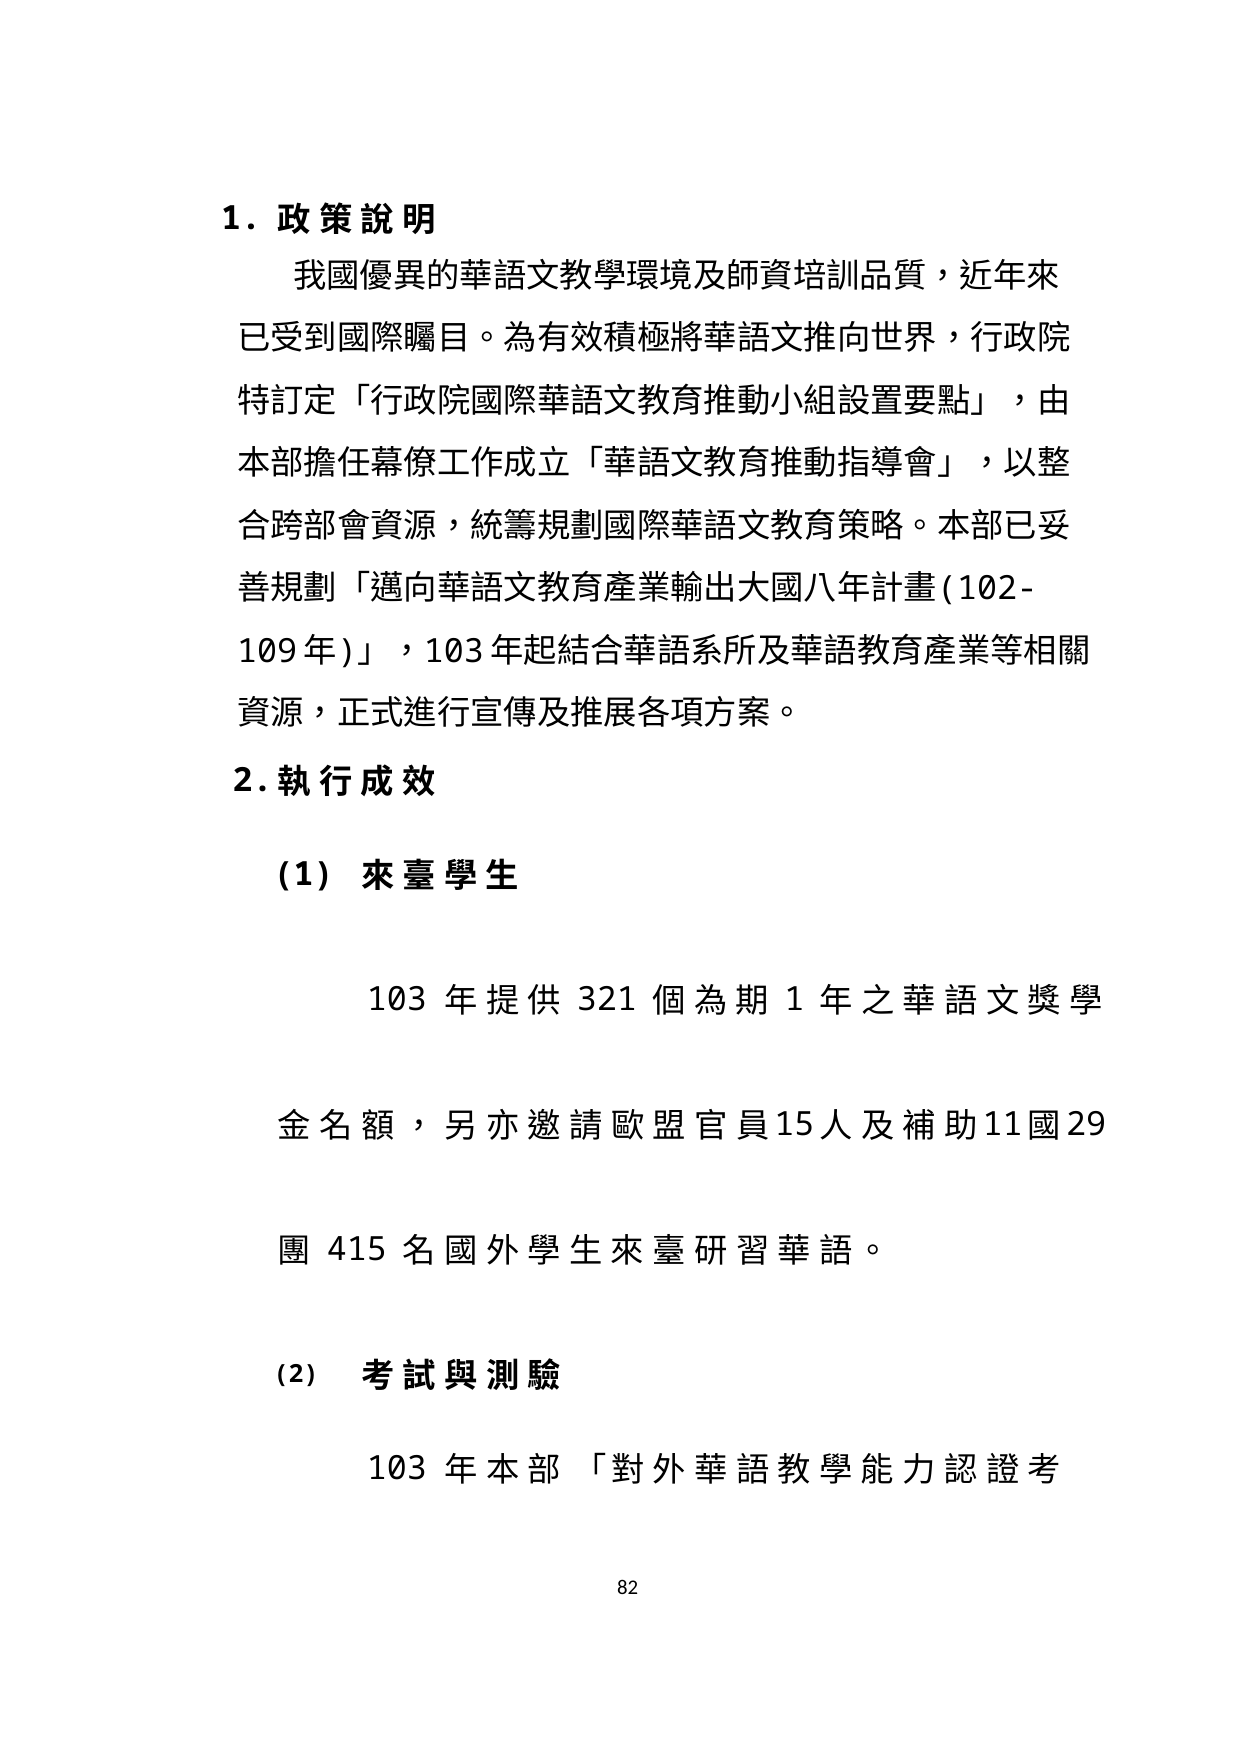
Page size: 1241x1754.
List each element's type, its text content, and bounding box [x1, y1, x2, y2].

text 103年本部「對外華語教學能力認證考 [252, 1425, 1092, 1487]
text 2.執行成效 [148, 737, 1107, 800]
list 考試與測驗 [267, 1300, 1107, 1425]
text 我國優異的華語文教學環境及師資培訓品質，近年來已受到國際矚目。為有效積極將華語文推向世界，行政院特訂定「行政院國際華語文教育推動小組設置要點」，由本部擔任幕僚工作成立「華語文教育推動指導會」，以整合跨部會資源，統籌規劃國際華語文教育策略。本部已妥善規劃「邁向華語文教育產業輸出大國八年計畫(102-109年)」，103年起結合華語系所及華語教育產業等相關資源，正式進行宣傳及推展各項方案。 [237, 237, 1092, 737]
list 來臺學生 [267, 800, 1107, 925]
text 103年提供321個為期1年之華語文獎學金名額，另亦邀請歐盟官員15人及補助11國29團415名國外學生來臺研習華語。 [252, 925, 1107, 1300]
text 1.政策說明 [148, 175, 1107, 237]
